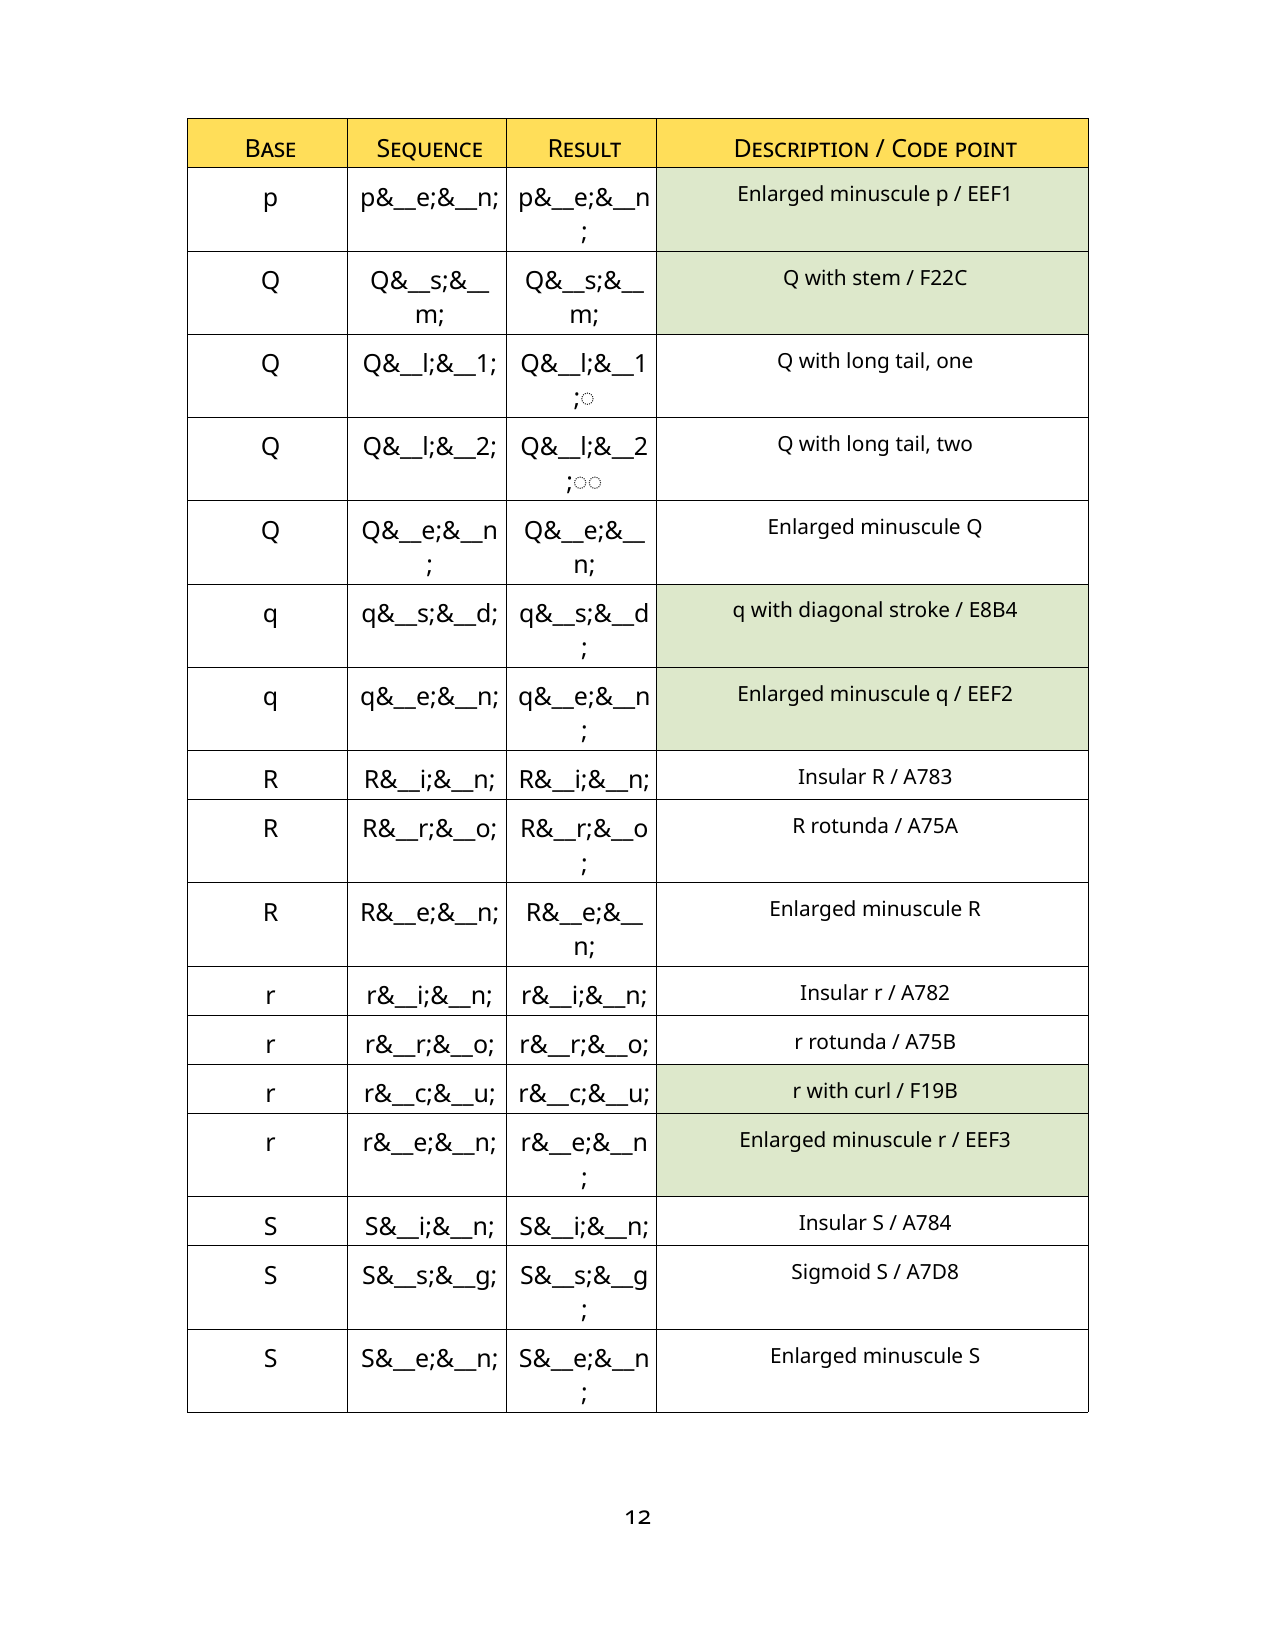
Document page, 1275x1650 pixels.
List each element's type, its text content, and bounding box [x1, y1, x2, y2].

table_cell r with curl / F19B [657, 1065, 1088, 1113]
table_cell Q&__l;&__2; [348, 418, 506, 500]
table_cell S [188, 1246, 347, 1329]
table_cell Enlarged minuscule R [657, 883, 1088, 966]
table_cell r [188, 1016, 347, 1064]
table_cell r&__c;&__u; [348, 1065, 506, 1113]
table_cell q&__e;&__n; [348, 668, 506, 750]
table_cell Q with long tail, one [657, 335, 1088, 417]
table_cell r&__i;&__n; [348, 967, 506, 1015]
table_cell R [188, 751, 347, 799]
table_cell q [188, 668, 347, 750]
table_cell R&__i;&__n; [507, 751, 656, 799]
table_cell S&__e;&__n; [348, 1330, 506, 1412]
table_cell r [188, 1114, 347, 1196]
table_cell Enlarged minuscule Q [657, 501, 1088, 583]
table_cell Q&__e;&__n; [507, 501, 656, 583]
table_cell Enlarged minuscule S [657, 1330, 1088, 1412]
table_header Description / Code point [657, 119, 1088, 167]
table_cell r&__r;&__o; [348, 1016, 506, 1064]
table_cell p&__e;&__n; [348, 168, 506, 251]
table_cell S [188, 1197, 347, 1245]
table_cell Q&__l;&__1;◌ [507, 335, 656, 417]
table_cell r [188, 967, 347, 1015]
table_cell r [188, 1065, 347, 1113]
table_cell Q [188, 252, 347, 334]
table_cell Q [188, 335, 347, 417]
table_cell S&__s;&__g; [507, 1246, 656, 1329]
table_cell R&__e;&__n; [507, 883, 656, 966]
table_cell Q&__l;&__2;◌◌ [507, 418, 656, 500]
table_header Base [188, 119, 347, 167]
table_cell q&__s;&__d; [348, 585, 506, 667]
table_cell Q&__e;&__n; [348, 501, 506, 583]
table_cell R&__i;&__n; [348, 751, 506, 799]
table_cell r&__e;&__n; [348, 1114, 506, 1196]
table_cell r&__r;&__o; [507, 1016, 656, 1064]
table_cell Q&__s;&__m; [507, 252, 656, 334]
table_header Result [507, 119, 656, 167]
table_cell S&__i;&__n; [348, 1197, 506, 1245]
table_cell p&__e;&__n; [507, 168, 656, 251]
table_cell p [188, 168, 347, 251]
table_cell Q&__l;&__1; [348, 335, 506, 417]
table_cell q [188, 585, 347, 667]
table_cell Q [188, 501, 347, 583]
table_cell q&__e;&__n; [507, 668, 656, 750]
table_cell R&__e;&__n; [348, 883, 506, 966]
table_cell R [188, 800, 347, 882]
table_cell Q with long tail, two [657, 418, 1088, 500]
table_cell Enlarged minuscule p / EEF1 [657, 168, 1088, 251]
table_cell R&__r;&__o; [507, 800, 656, 882]
table_cell Q [188, 418, 347, 500]
table_cell Insular R / A783 [657, 751, 1088, 799]
table_cell R [188, 883, 347, 966]
table_cell S&__i;&__n; [507, 1197, 656, 1245]
table_cell Enlarged minuscule q / EEF2 [657, 668, 1088, 750]
table_cell Sigmoid S / A7D8 [657, 1246, 1088, 1329]
table_cell r&__e;&__n; [507, 1114, 656, 1196]
table_cell S&__e;&__n; [507, 1330, 656, 1412]
table_cell S [188, 1330, 347, 1412]
table_cell Insular r / A782 [657, 967, 1088, 1015]
table_cell Q with stem / F22C [657, 252, 1088, 334]
table_cell r&__c;&__u; [507, 1065, 656, 1113]
table_cell R&__r;&__o; [348, 800, 506, 882]
table_cell R rotunda / A75A [657, 800, 1088, 882]
table_cell Q&__s;&__m; [348, 252, 506, 334]
table_cell S&__s;&__g; [348, 1246, 506, 1329]
table_cell r rotunda / A75B [657, 1016, 1088, 1064]
table_cell q with diagonal stroke / E8B4 [657, 585, 1088, 667]
table_cell Enlarged minuscule r / EEF3 [657, 1114, 1088, 1196]
table_header Sequence [348, 119, 506, 167]
table_cell q&__s;&__d; [507, 585, 656, 667]
table_cell Insular S / A784 [657, 1197, 1088, 1245]
table_cell r&__i;&__n; [507, 967, 656, 1015]
